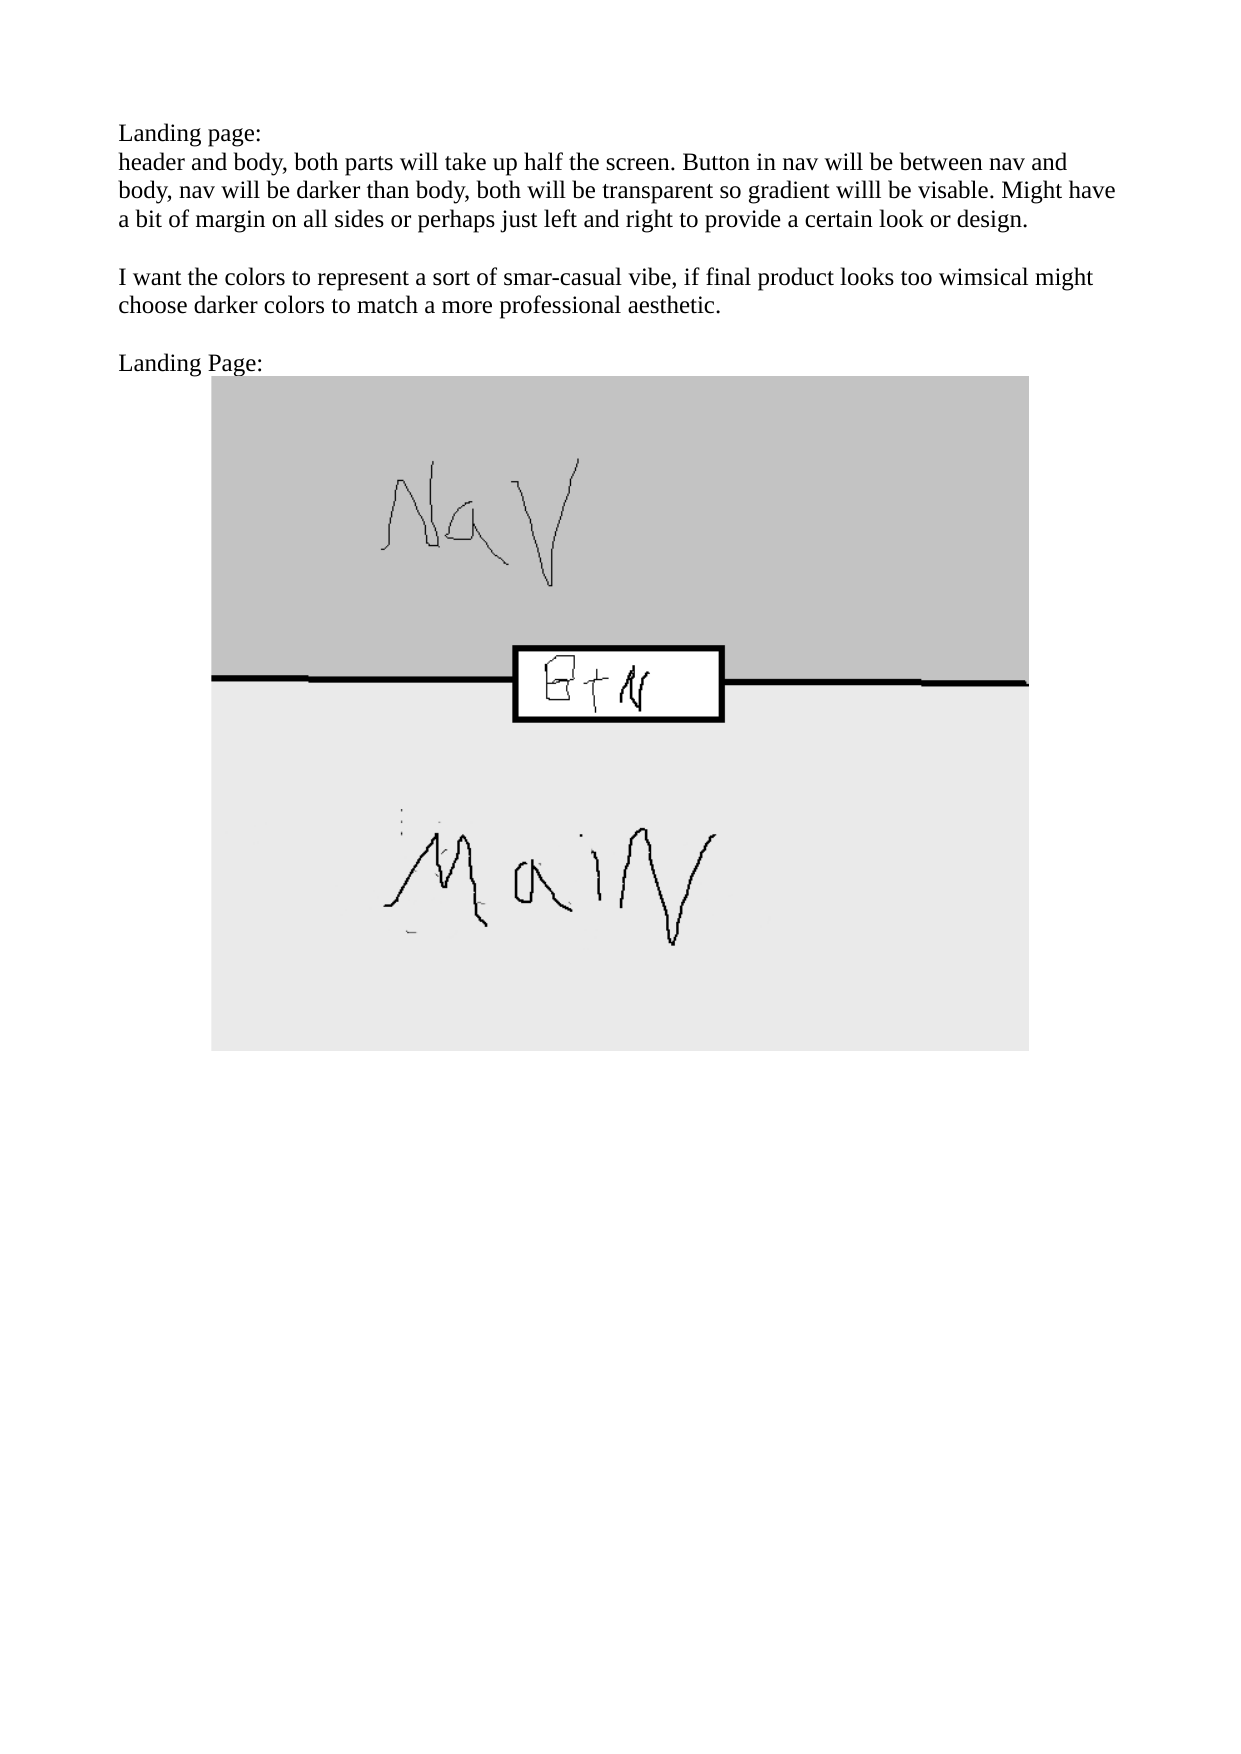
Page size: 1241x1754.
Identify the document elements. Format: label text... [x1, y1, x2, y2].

picture [211, 376, 1029, 1051]
text header and body, both parts will take up half the screen. Button in nav will be between nav and body, nav will be darker than body, both will be transparent so gradient willl be visable. Might have a bit of margin on all sides or perhaps just left and right to provide a certain look or design. [118, 147, 1122, 233]
text I want the colors to represent a sort of smar-casual vibe, if final product looks too wimsical might choose darker colors to match a more professional aesthetic. [118, 262, 1122, 319]
text Landing Page: [118, 348, 1122, 377]
text Landing page: [118, 118, 1122, 147]
